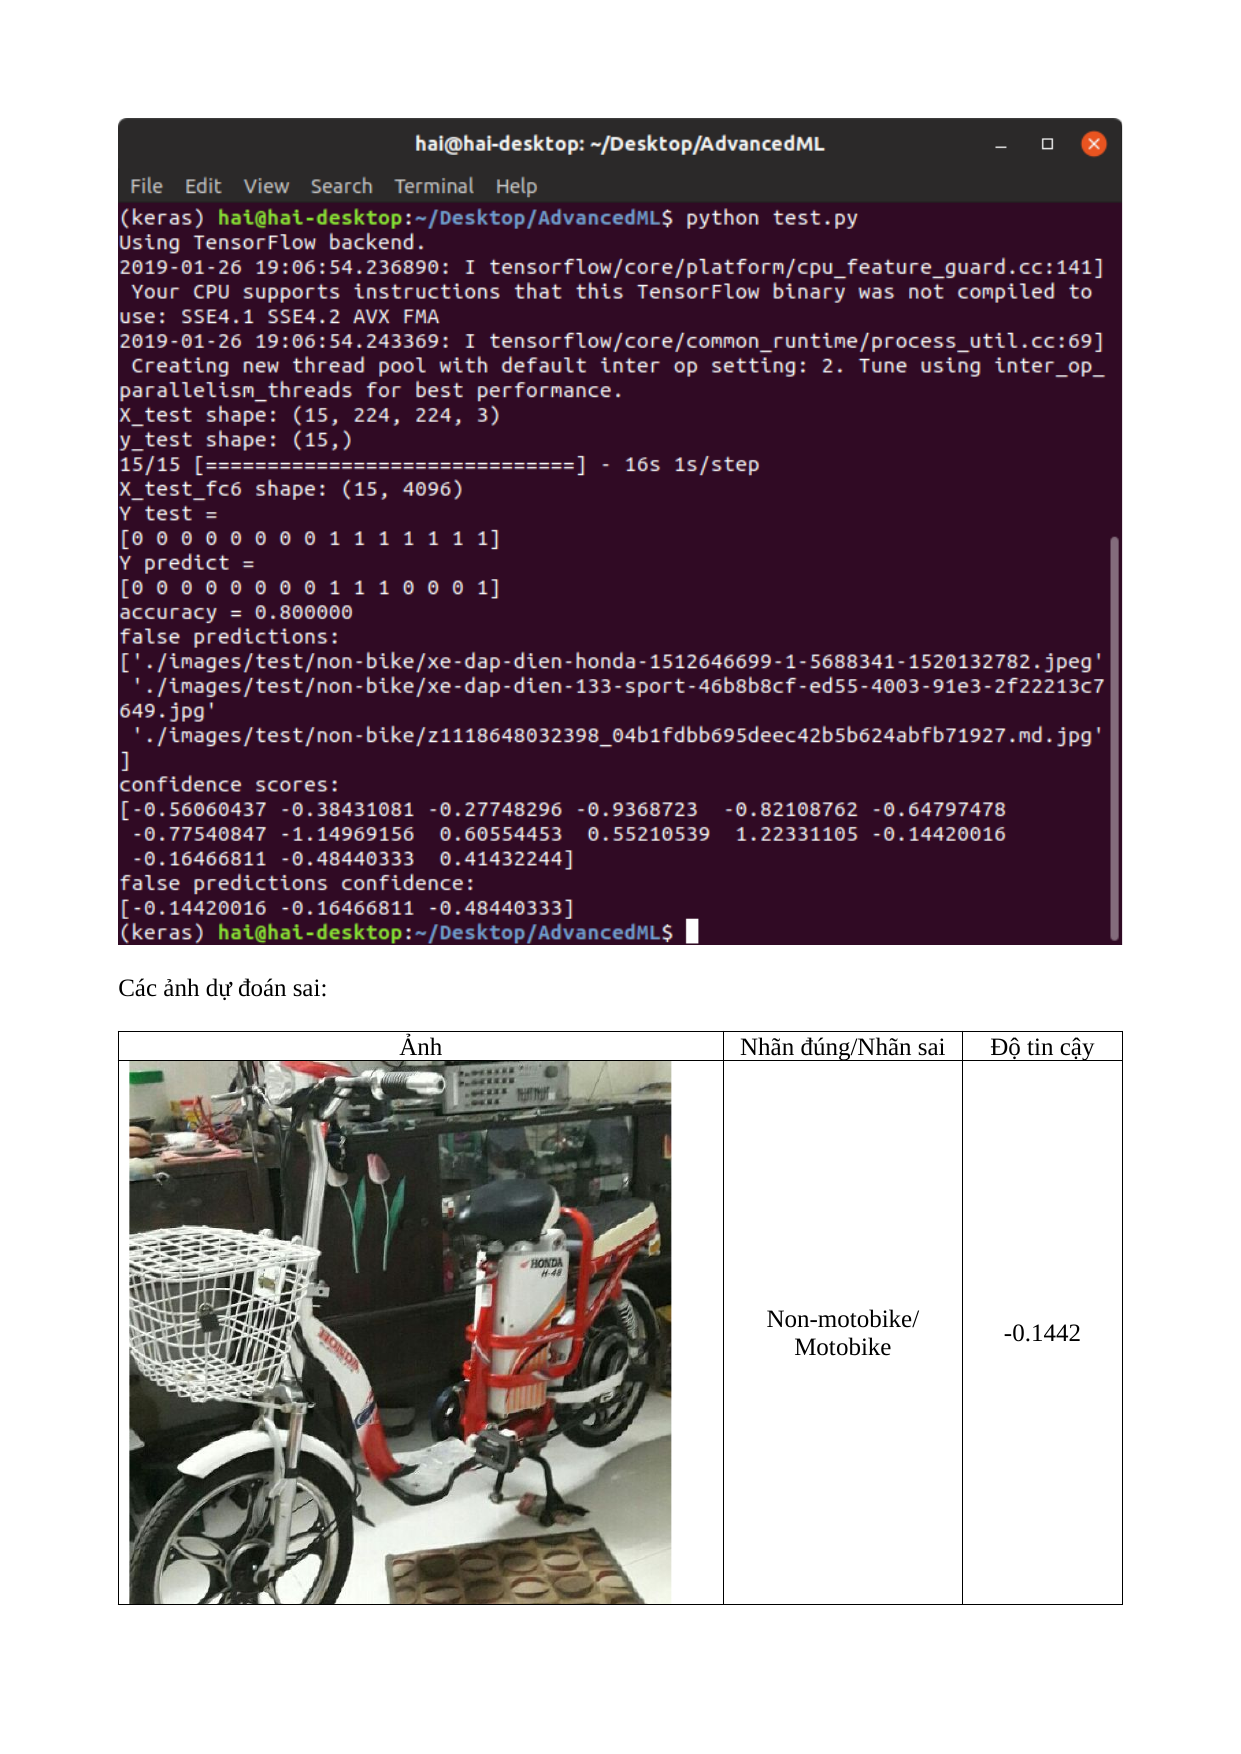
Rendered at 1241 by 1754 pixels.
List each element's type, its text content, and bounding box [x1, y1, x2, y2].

table_cell -0.1442 [963, 1061, 1122, 1603]
text Các ảnh dự đoán sai: [118, 973, 1122, 1002]
table_cell [672, 1061, 723, 1603]
table_header Ảnh [119, 1032, 723, 1060]
table_header Độ tin cậy [963, 1032, 1122, 1060]
table_header Nhãn đúng/Nhãn sai [724, 1032, 962, 1060]
table_cell [119, 1061, 129, 1603]
table_cell Non-motobike/Motobike [724, 1061, 962, 1603]
